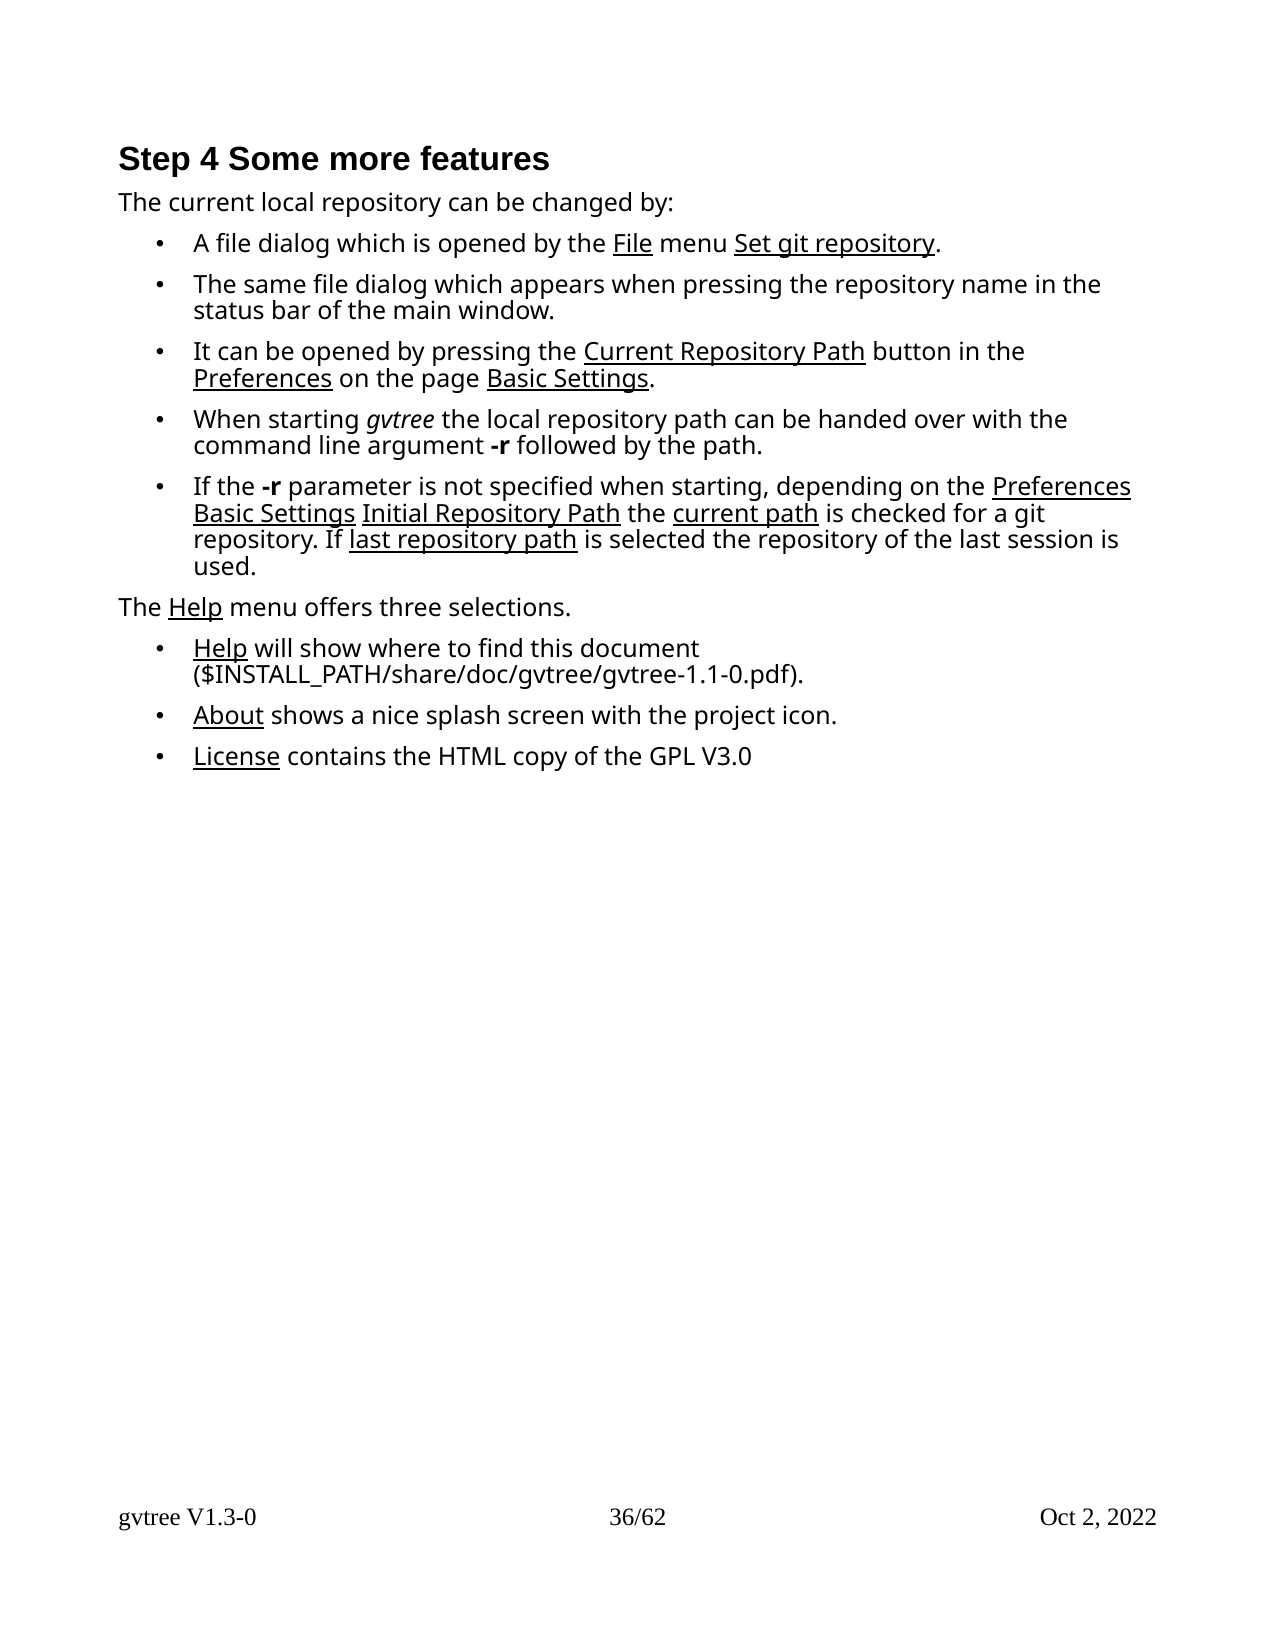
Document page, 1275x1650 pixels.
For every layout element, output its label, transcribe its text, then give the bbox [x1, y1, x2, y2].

list The same file dialog which appears when pressing the repository name in the status bar of the main window. [156, 272, 1157, 325]
list Help will show where to find this document ($INSTALL_PATH/share/doc/gvtree/gvtree-1.1-0.pdf). [156, 636, 1157, 689]
subtitle Step 4 Some more features [118, 139, 1157, 178]
list It can be opened by pressing the Current Repository Path button in the Preferences on the page Basic Settings. [156, 340, 1157, 393]
list About shows a nice splash screen with the project icon. [156, 704, 1157, 730]
list When starting gvtree the local repository path can be handed over with the command line argument -r followed by the path. [156, 407, 1157, 460]
list A file dialog which is opened by the File menu Set git repository. [156, 231, 1157, 258]
list License contains the HTML copy of the GPL V3.0 [156, 745, 1157, 771]
text The current local repository can be changed by: [118, 190, 1157, 217]
text The Help menu offers three selections. [118, 595, 1157, 622]
list If the -r parameter is not specified when starting, depending on the Preferences Basic Settings Initial Repository Path the current path is checked for a git repository. If last repository path is selected the repository of the last session is used. [156, 475, 1157, 581]
